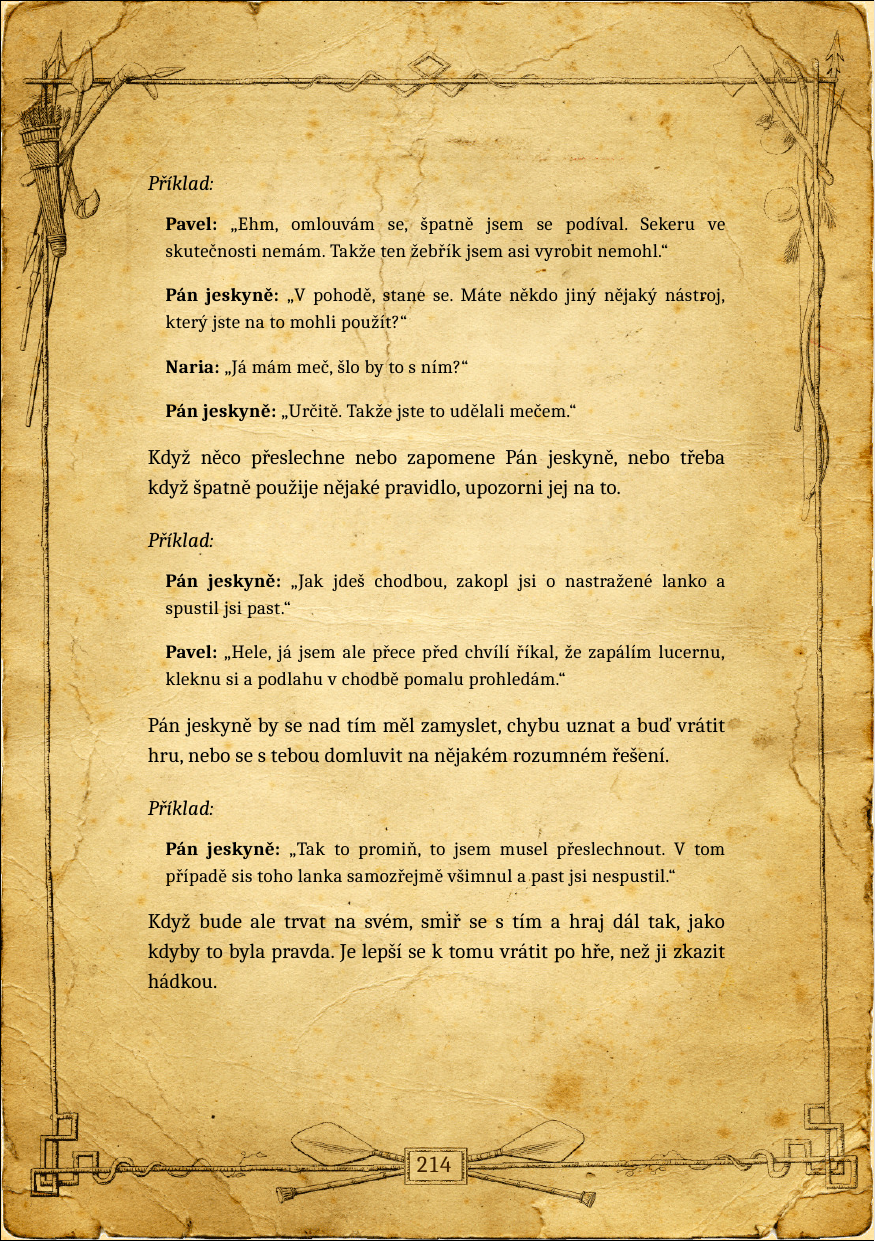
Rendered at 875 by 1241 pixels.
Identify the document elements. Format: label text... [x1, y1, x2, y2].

text Příklad: [148, 172, 726, 196]
text Pán jeskyně: „Určitě. Takže jste to udělali mečem.“ [165, 401, 726, 422]
text Když něco přeslechne nebo zapomene Pán jeskyně, nebo třeba když špatně použije nějaké pravidlo, upozorni jej na to. [148, 446, 726, 499]
text Pavel: „Ehm, omlouvám se, špatně jsem se podíval. Sekeru ve skutečnosti nemám. Takže ten žebřík jsem asi vyrobit nemohl.“ [165, 213, 726, 262]
text Pán jeskyně: „Tak to promiň, to jsem musel přeslechnout. V tom případě sis toho lanka samozřejmě všimnul a past jsi nespustil.“ [165, 839, 726, 887]
text Naria: „Já mám meč, šlo by to s ním?“ [165, 356, 726, 378]
text Pán jeskyně: „V pohodě, stane se. Máte někdo jiný nějaký nástroj, který jste na to mohli použít?“ [165, 285, 726, 333]
text Pán jeskyně: „Jak jdeš chodbou, zakopl jsi o nastražené lanko a spustil jsi past.“ [165, 571, 726, 619]
text Pán jeskyně by se nad tím měl zamyslet, chybu uznat a buď vrátit hru, nebo se s tebou domluvit na nějakém rozumném řešení. [148, 713, 726, 767]
text Příklad: [148, 797, 726, 821]
text Pavel: „Hele, já jsem ale přece před chvílí říkal, že zapálím lucernu, kleknu si a podlahu v chodbě pomalu prohledám.“ [165, 642, 726, 691]
text Když bude ale trvat na svém, smiř se s tím a hraj dál tak, jako kdyby to byla pravda. Je lepší se k tomu vrátit po hře, než ji zkazit hádkou. [148, 910, 726, 994]
picture [1, 1, 874, 1240]
text Příklad: [148, 529, 726, 553]
